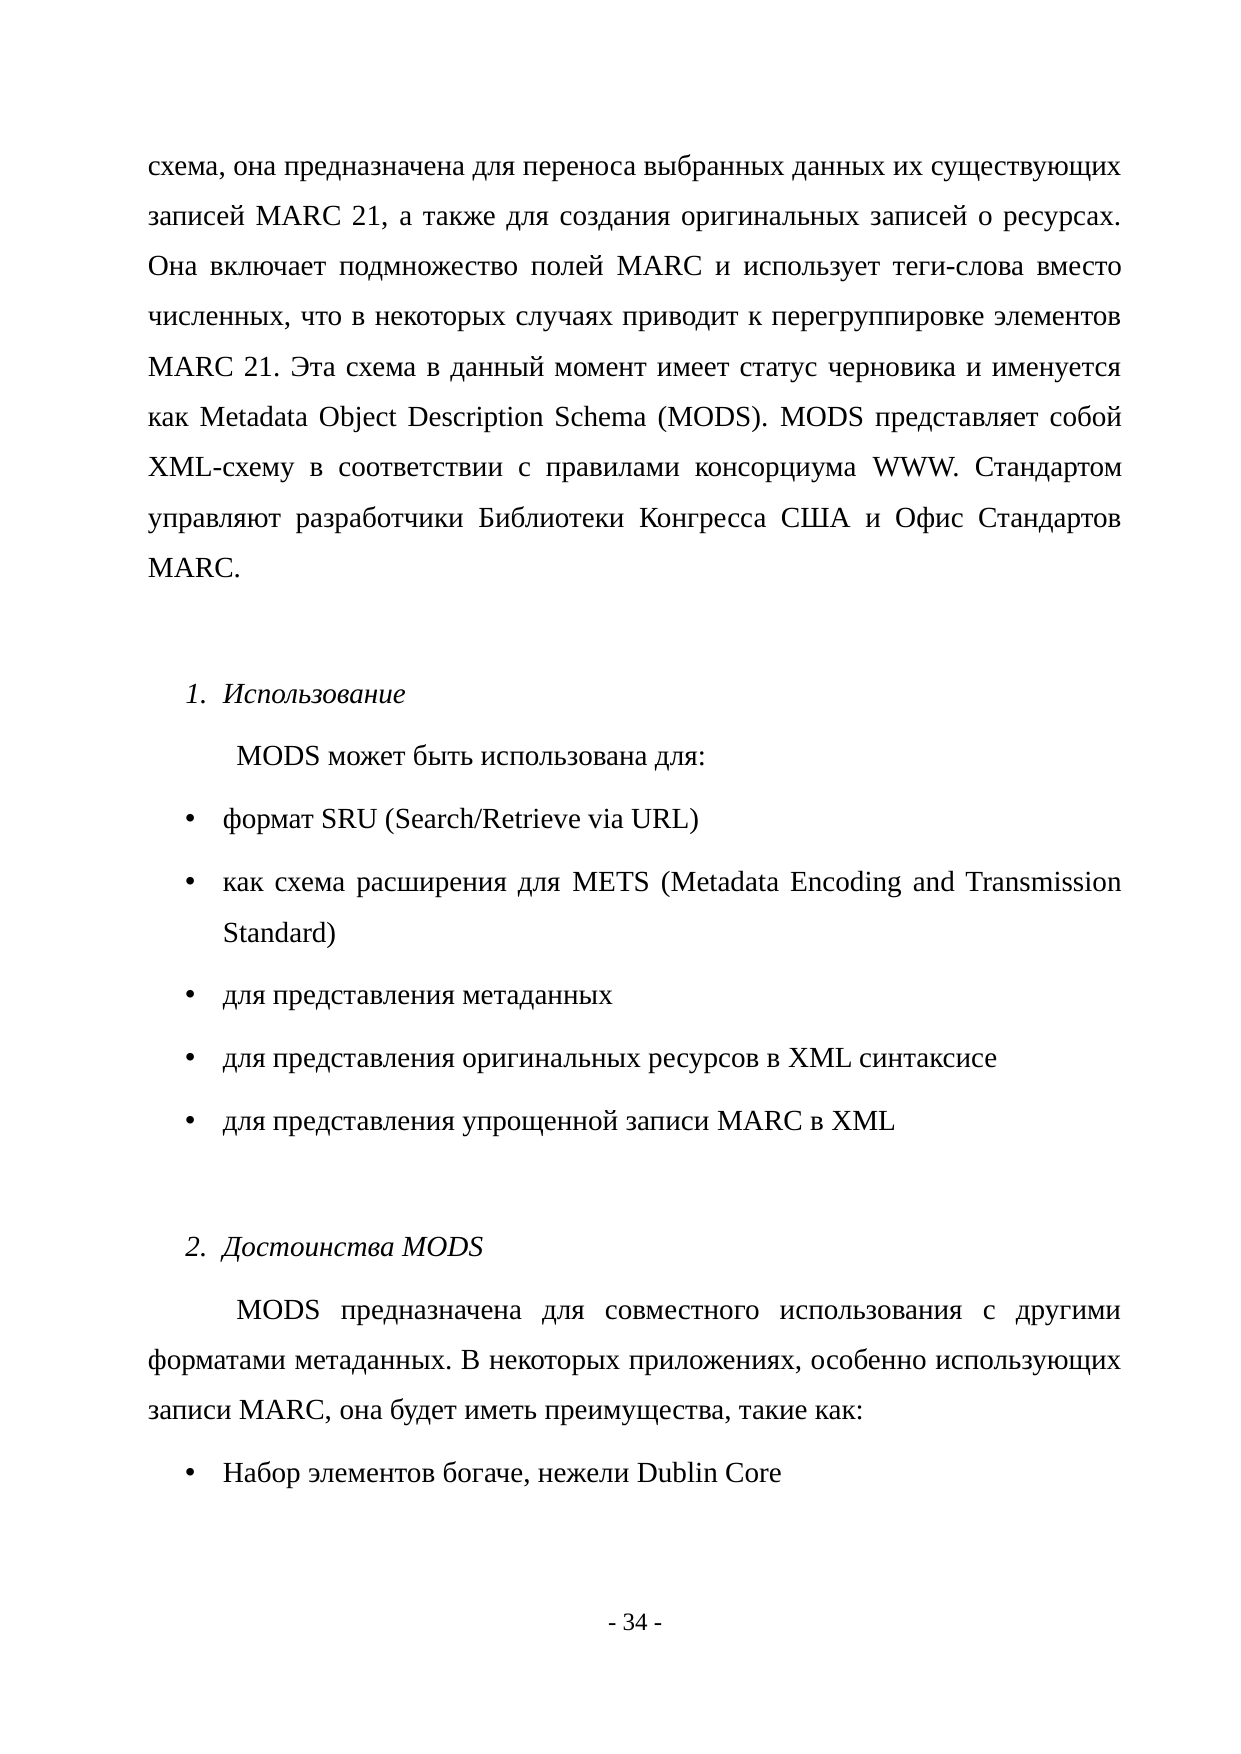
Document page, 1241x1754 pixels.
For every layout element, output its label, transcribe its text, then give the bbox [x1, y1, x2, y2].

list для представления упрощенной записи MARC в XML [185, 1103, 1122, 1137]
list для представления метаданных [185, 977, 1122, 1011]
list формат SRU (Search/Retrieve via URL) [185, 801, 1122, 835]
text MODS может быть использована для: [148, 738, 1122, 772]
list для представления оригинальных ресурсов в XML синтаксисе [185, 1040, 1122, 1074]
text MODS предназначена для совместного использования с другими форматами метаданных. В некоторых приложениях, особенно использующих записи MARC, она будет иметь преимущества, такие как: [148, 1292, 1122, 1426]
list Набор элементов богаче, нежели Dublin Core [185, 1455, 1122, 1489]
text схема, она предназначена для переноса выбранных данных их существующих записей MARC 21, а также для создания оригинальных записей о ресурсах. Она включает подмножество полей MARC и использует теги-слова вместо численных, что в некоторых случаях приводит к перегруппировке элементов MARC 21. Эта схема в данный момент имеет статус черновика и именуется как Metadata Object Description Schema (MODS). MODS представляет собой XML-схему в соответствии с правилами консорциума WWW. Стандартом управляют разработчики Библиотеки Конгресса США и Офис Стандартов MARC. [148, 148, 1122, 584]
list Использование [185, 676, 1122, 709]
list Достоинства MODS [185, 1229, 1122, 1263]
list как схема расширения для METS (Metadata Encoding and Transmission Standard) [185, 864, 1122, 948]
